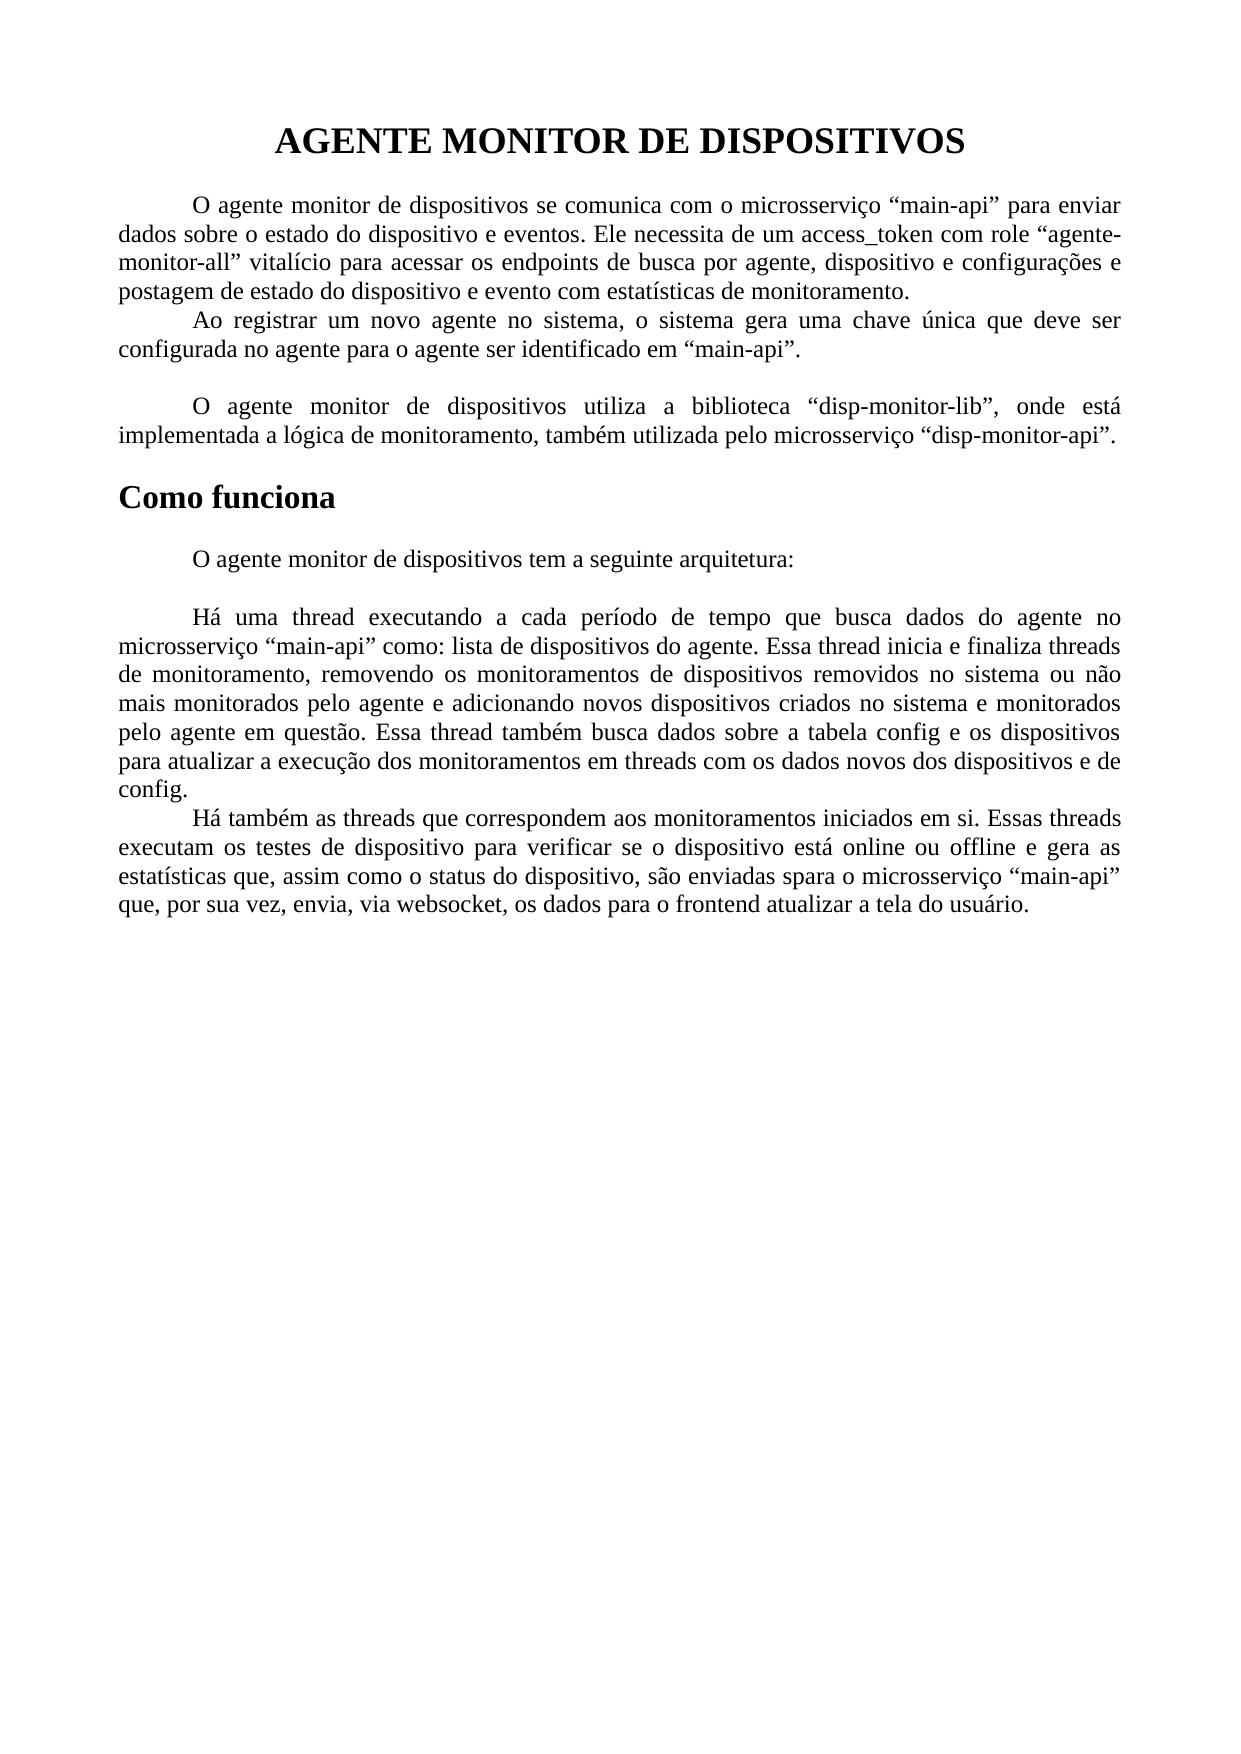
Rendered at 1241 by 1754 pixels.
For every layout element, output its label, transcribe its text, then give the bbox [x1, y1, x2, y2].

text Ao registrar um novo agente no sistema, o sistema gera uma chave única que deve ser configurada no agente para o agente ser identificado em “main-api”. [118, 305, 1122, 362]
text Como funciona [118, 477, 1122, 516]
text O agente monitor de dispositivos tem a seguinte arquitetura: [118, 544, 1122, 573]
text Há também as threads que correspondem aos monitoramentos iniciados em si. Essas threads executam os testes de dispositivo para verificar se o dispositivo está online ou offline e gera as estatísticas que, assim como o status do dispositivo, são enviadas spara o microsserviço “main-api” que, por sua vez, envia, via websocket, os dados para o frontend atualizar a tela do usuário. [118, 803, 1122, 918]
text O agente monitor de dispositivos utiliza a biblioteca “disp-monitor-lib”, onde está implementada a lógica de monitoramento, também utilizada pelo microsserviço “disp-monitor-api”. [118, 391, 1122, 449]
text Há uma thread executando a cada período de tempo que busca dados do agente no microsserviço “main-api” como: lista de dispositivos do agente. Essa thread inicia e finaliza threads de monitoramento, removendo os monitoramentos de dispositivos removidos no sistema ou não mais monitorados pelo agente e adicionando novos dispositivos criados no sistema e monitorados pelo agente em questão. Essa thread também busca dados sobre a tabela config e os dispositivos para atualizar a execução dos monitoramentos em threads com os dados novos dos dispositivos e de config. [118, 602, 1122, 803]
text AGENTE MONITOR DE DISPOSITIVOS [118, 118, 1122, 161]
text O agente monitor de dispositivos se comunica com o microsserviço “main-api” para enviar dados sobre o estado do dispositivo e eventos. Ele necessita de um access_token com role “agente-monitor-all” vitalício para acessar os endpoints de busca por agente, dispositivo e configurações e postagem de estado do dispositivo e evento com estatísticas de monitoramento. [118, 190, 1122, 305]
